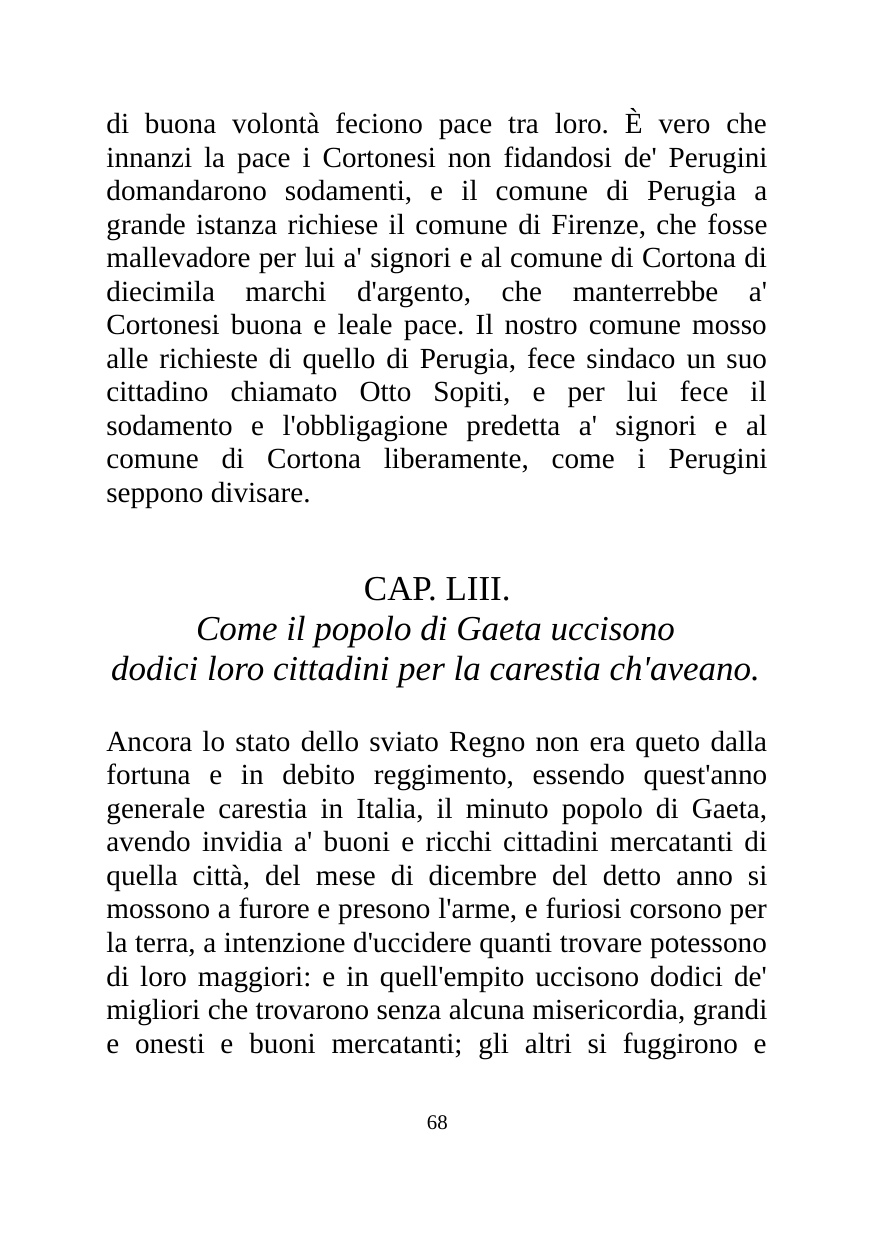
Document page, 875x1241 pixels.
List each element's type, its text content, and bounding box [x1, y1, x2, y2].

subtitle CAP. LIII. Come il popolo di Gaeta uccisono dodici loro cittadini per la carestia ch'aveano. [106, 568, 768, 688]
text di buona volontà feciono pace tra loro. È vero che innanzi la pace i Cortonesi non fidandosi de' Perugini domandarono sodamenti, e il comune di Perugia a grande istanza richiese il comune di Firenze, che fosse mallevadore per lui a' signori e al comune di Cortona di diecimila marchi d'argento, che manterrebbe a' Cortonesi buona e leale pace. Il nostro comune mosso alle richieste di quello di Perugia, fece sindaco un suo cittadino chiamato Otto Sopiti, e per lui fece il sodamento e l'obbligagione predetta a' signori e al comune di Cortona liberamente, come i Perugini seppono divisare. [106, 106, 768, 509]
text Ancora lo stato dello sviato Regno non era queto dalla fortuna e in debito reggimento, essendo quest'anno generale carestia in Italia, il minuto popolo di Gaeta, avendo invidia a' buoni e ricchi cittadini mercatanti di quella città, del mese di dicembre del detto anno si mossono a furore e presono l'arme, e furiosi corsono per la terra, a intenzione d'uccidere quanti trovare potessono di loro maggiori: e in quell'empito uccisono dodici de' migliori che trovarono senza alcuna misericordia, grandi e onesti e buoni mercatanti; gli altri si fuggirono e [106, 724, 768, 1059]
